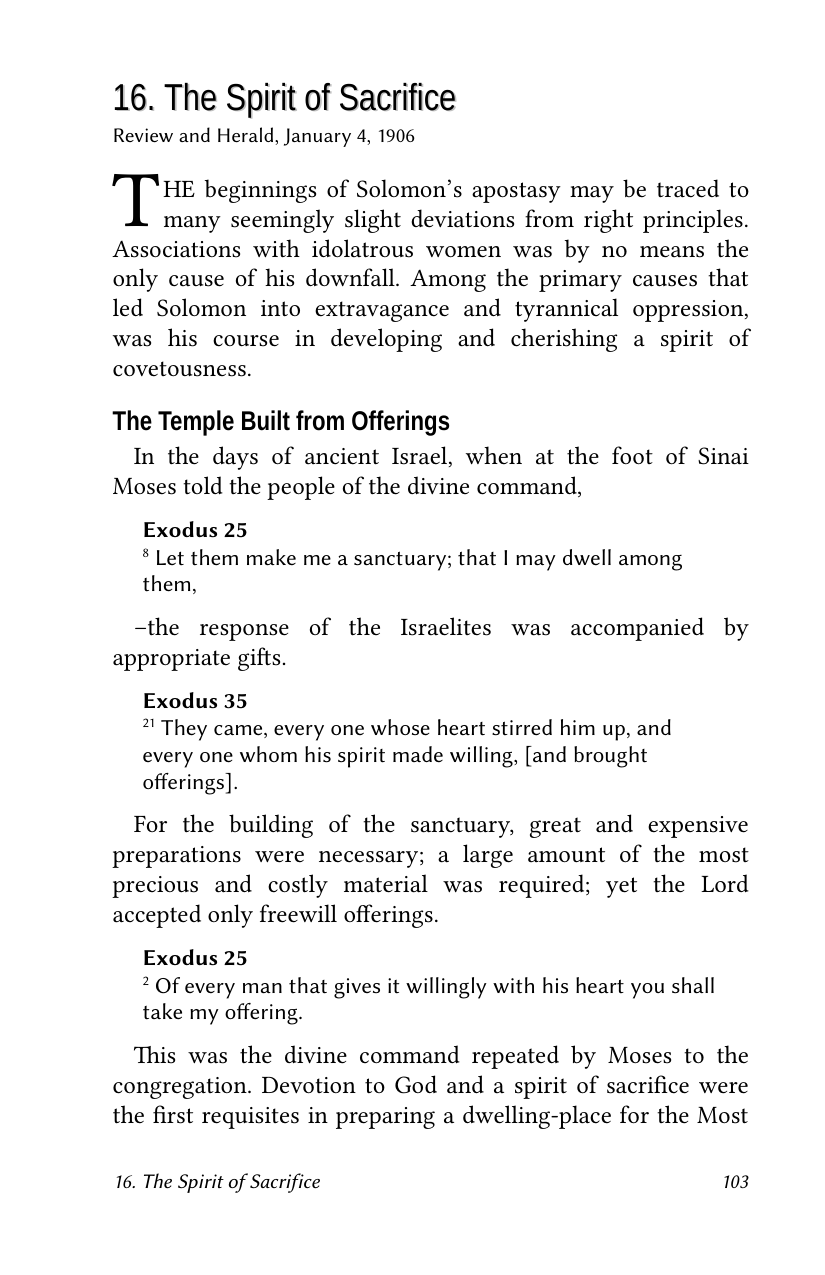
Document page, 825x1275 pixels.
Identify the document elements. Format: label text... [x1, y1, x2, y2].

text Exodus 25 [142, 945, 750, 971]
text In the days of ancient Israel, when at the foot of Sinai Moses told the people of the divine command, [112, 442, 750, 501]
text Exodus 35 [142, 688, 750, 714]
text 2 Of every man that gives it willingly with his heart you shall take my offering. [142, 972, 720, 1025]
text Review and Herald, January 4, 1906 [112, 124, 750, 148]
text For the building of the sanctuary, great and expensive preparations were necessary; a large amount of the most precious and costly material was required; yet the Lord accepted only freewill offerings. [112, 810, 750, 928]
title The Spirit of Sacrifice [112, 75, 750, 118]
text THE beginnings of Solomon’s apostasy may be traced to many seemingly slight deviations from right principles. Associations with idolatrous women was by no means the only cause of his downfall. Among the primary causes that led Solomon into extravagance and tyrannical oppression, was his course in developing and cherishing a spirit of covetousness. [112, 175, 750, 383]
text Exodus 25 [142, 517, 750, 543]
subtitle The Temple Built from Offerings [112, 405, 750, 436]
text This was the divine command repeated by Moses to the congregation. Devotion to God and a spirit of sacrifice were the first requisites in preparing a dwelling-place for the Most [112, 1041, 750, 1129]
text –the response of the Israelites was accompanied by appropriate gifts. [112, 613, 750, 671]
text 8 Let them make me a sanctuary; that I may dwell among them, [142, 544, 720, 597]
text 21 They came, every one whose heart stirred him up, and every one whom his spirit made willing, [and brought offerings]. [142, 715, 720, 795]
